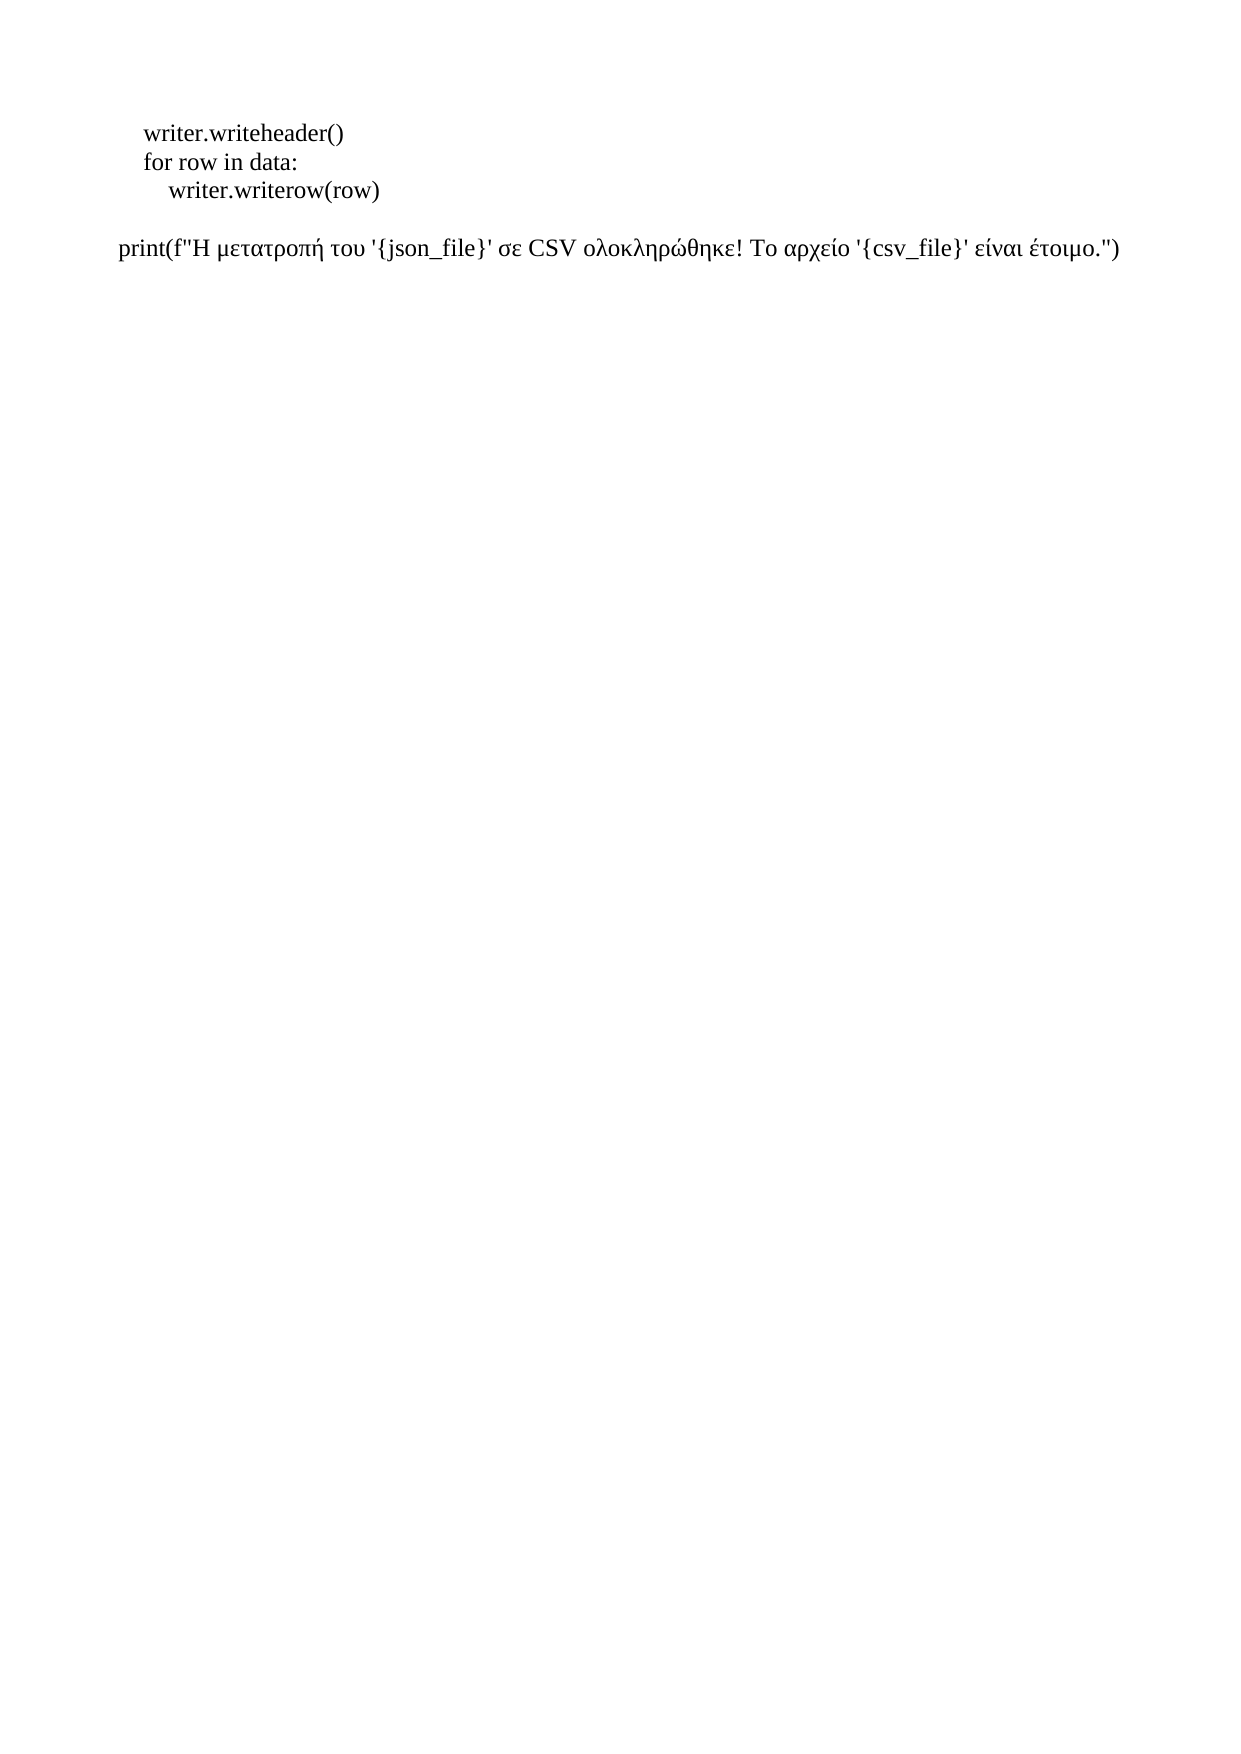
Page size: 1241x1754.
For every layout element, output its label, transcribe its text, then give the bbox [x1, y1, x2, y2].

text writer.writeheader() [118, 118, 1122, 147]
text writer.writerow(row) [118, 176, 1122, 204]
text for row in data: [118, 147, 1122, 176]
text print(f"Η μετατροπή του '{json_file}' σε CSV ολοκληρώθηκε! Το αρχείο '{csv_file}' είναι έτοιμο.") [118, 233, 1122, 262]
